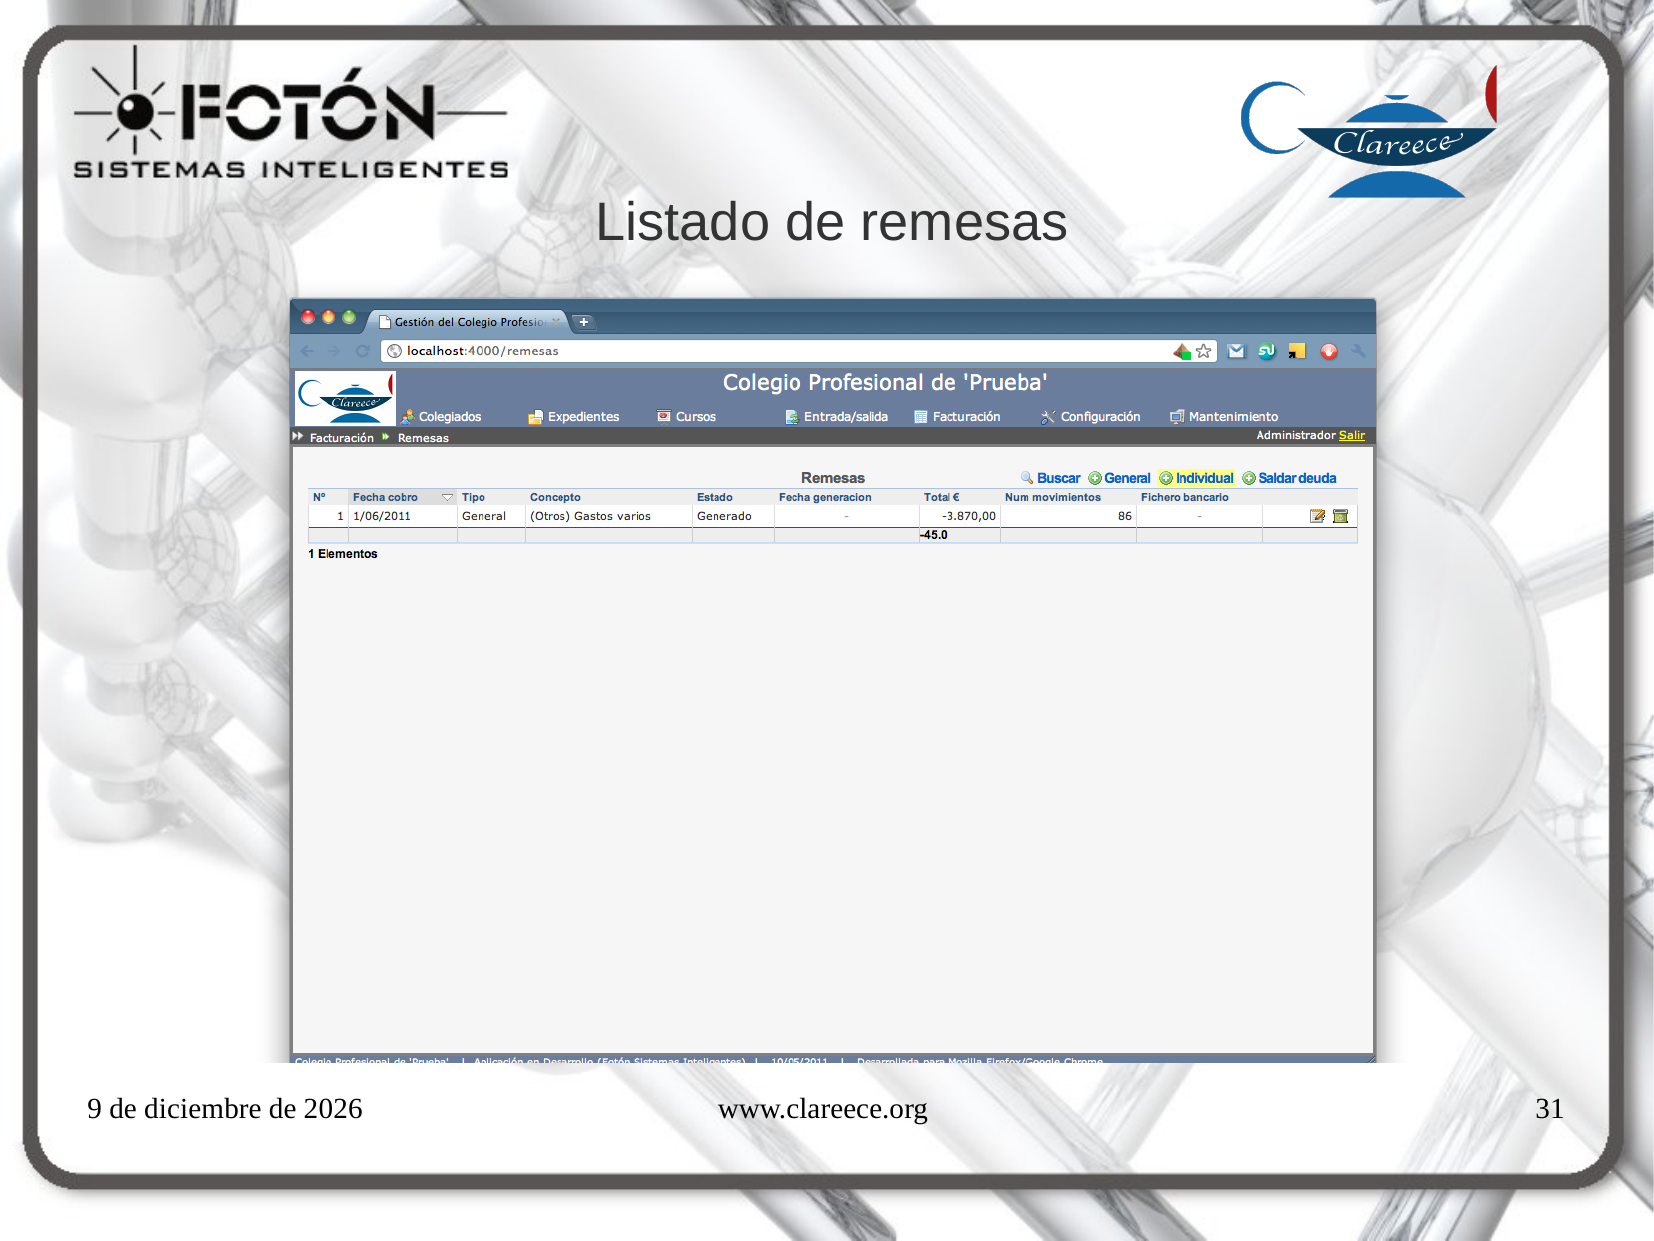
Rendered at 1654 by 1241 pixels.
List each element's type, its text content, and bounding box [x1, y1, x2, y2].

picture [0, 0, 1654, 1241]
title Listado de remesas [88, 177, 1577, 266]
